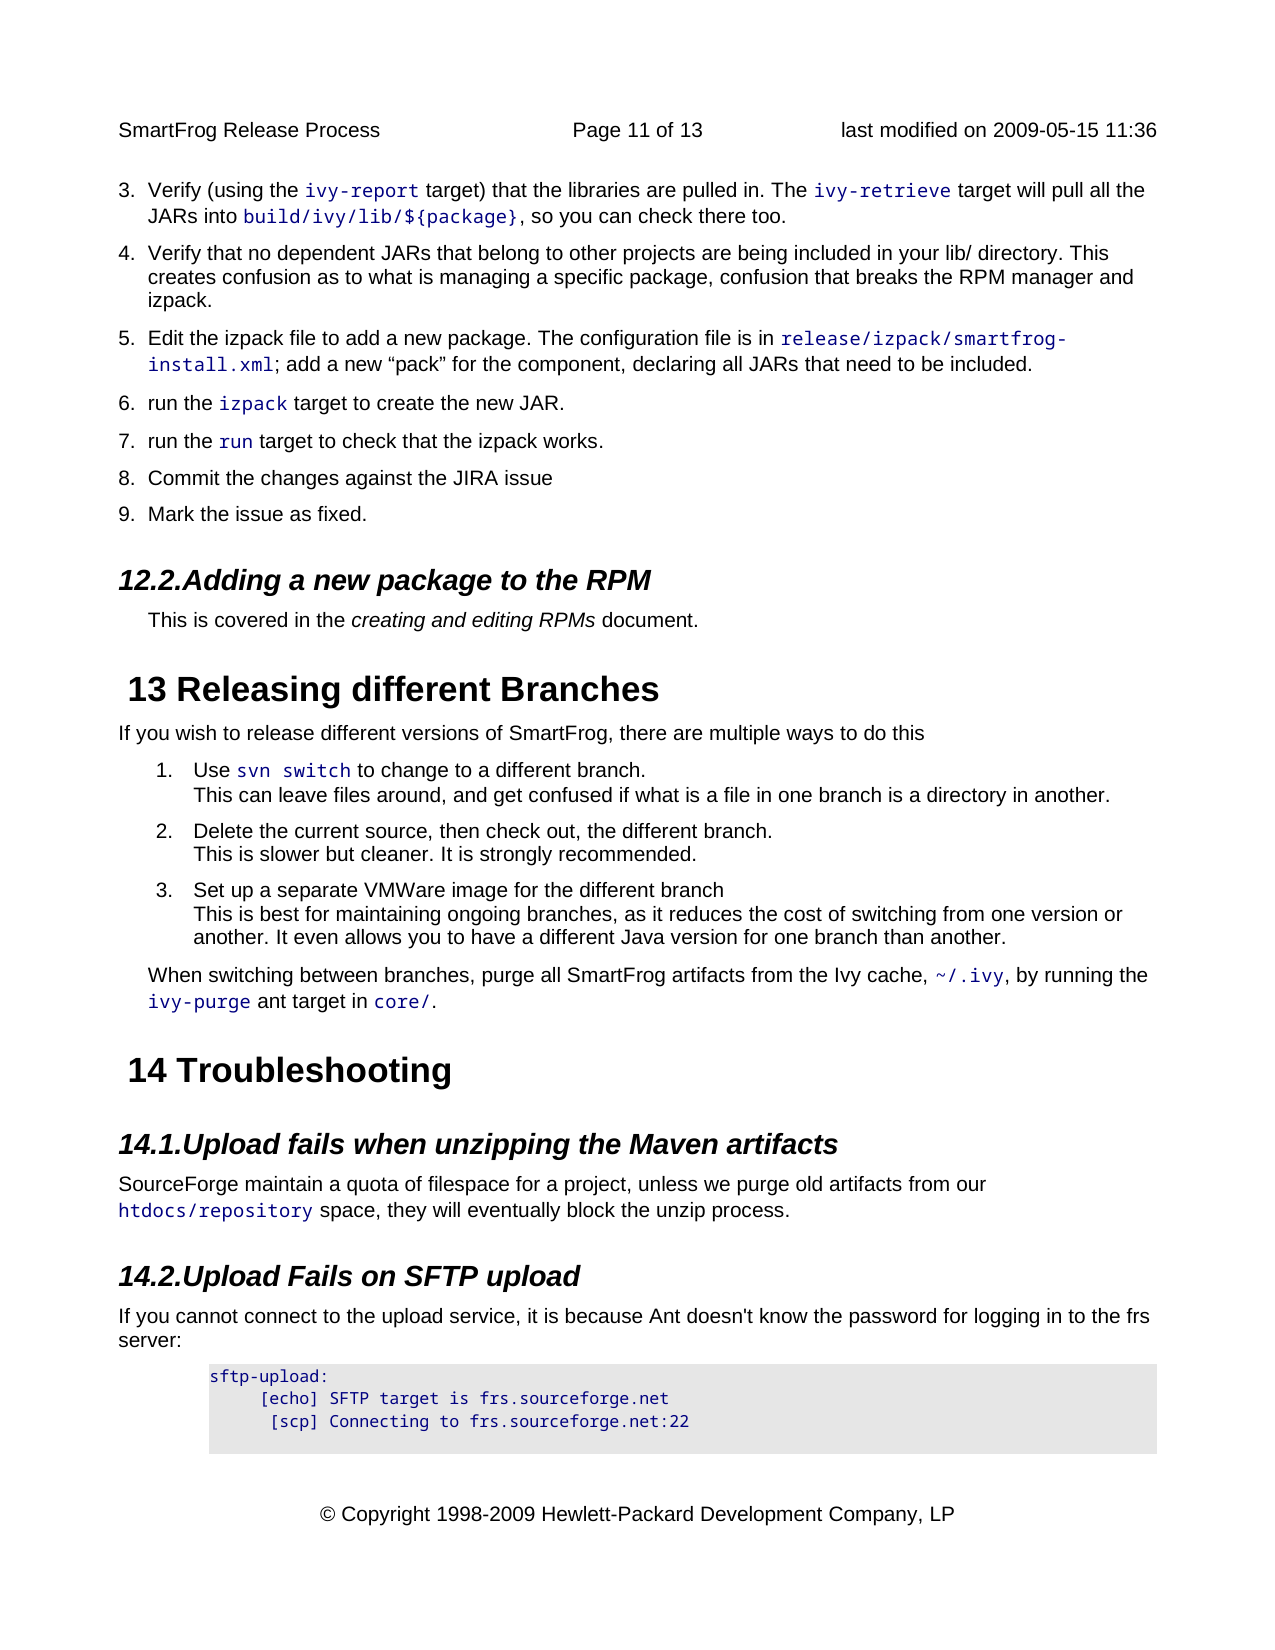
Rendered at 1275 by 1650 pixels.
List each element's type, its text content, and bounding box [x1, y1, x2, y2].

text sftp-upload: [209, 1364, 1157, 1387]
text SourceForge maintain a quota of filespace for a project, unless we purge old artifacts from our htdocs/repository space, they will eventually block the unzip process. [118, 1173, 1157, 1222]
list run the izpack target to create the new JAR. [118, 389, 1157, 415]
subtitle Troubleshooting [118, 1051, 1157, 1090]
text If you wish to release different versions of SmartFrog, there are multiple ways to do this [118, 721, 1157, 744]
subtitle Upload fails when unzipping the Maven artifacts [118, 1128, 1157, 1160]
text This is covered in the creating and editing RPMs document. [148, 608, 1157, 632]
list Verify that no dependent JARs that belong to other projects are being included in your lib/ directory. This creates confusion as to what is managing a specific package, confusion that breaks the RPM manager and izpack. [118, 242, 1157, 312]
list Set up a separate VMWare image for the different branch This is best for maintaining ongoing branches, as it reduces the cost of switching from one version or another. It even allows you to have a different Java version for one branch than another. [156, 879, 1157, 949]
list Delete the current source, then check out, the different branch. This is slower but cleaner. It is strongly recommended. [156, 819, 1157, 866]
text [echo] SFTP target is frs.sourceforge.net [209, 1387, 1157, 1409]
list Edit the izpack file to add a new package. The configuration file is in release/izpack/smartfrog-install.xml; add a new “pack” for the component, declaring all JARs that need to be included. [118, 325, 1157, 377]
text When switching between branches, purge all SmartFrog artifacts from the Ivy cache, ~/.ivy, by running the ivy-purge ant target in core/. [148, 962, 1157, 1014]
list Use svn switch to change to a different branch. This can leave files around, and get confused if what is a file in one branch is a directory in another. [156, 757, 1157, 807]
list run the run target to check that the izpack works. [118, 428, 1157, 454]
subtitle Adding a new package to the RPM [118, 563, 1157, 596]
subtitle Releasing different Branches [118, 669, 1157, 708]
list Verify (using the ivy-report target) that the libraries are pulled in. The ivy-retrieve target will pull all the JARs into build/ivy/lib/${package}, so you can check there too. [118, 177, 1157, 229]
list Mark the issue as fixed. [118, 502, 1157, 526]
list Commit the changes against the JIRA issue [118, 466, 1157, 490]
text [scp] Connecting to frs.sourceforge.net:22 [209, 1409, 1157, 1432]
text If you cannot connect to the upload service, it is because Ant doesn't know the password for logging in to the frs server: [118, 1305, 1157, 1352]
subtitle Upload Fails on SFTP upload [118, 1260, 1157, 1292]
